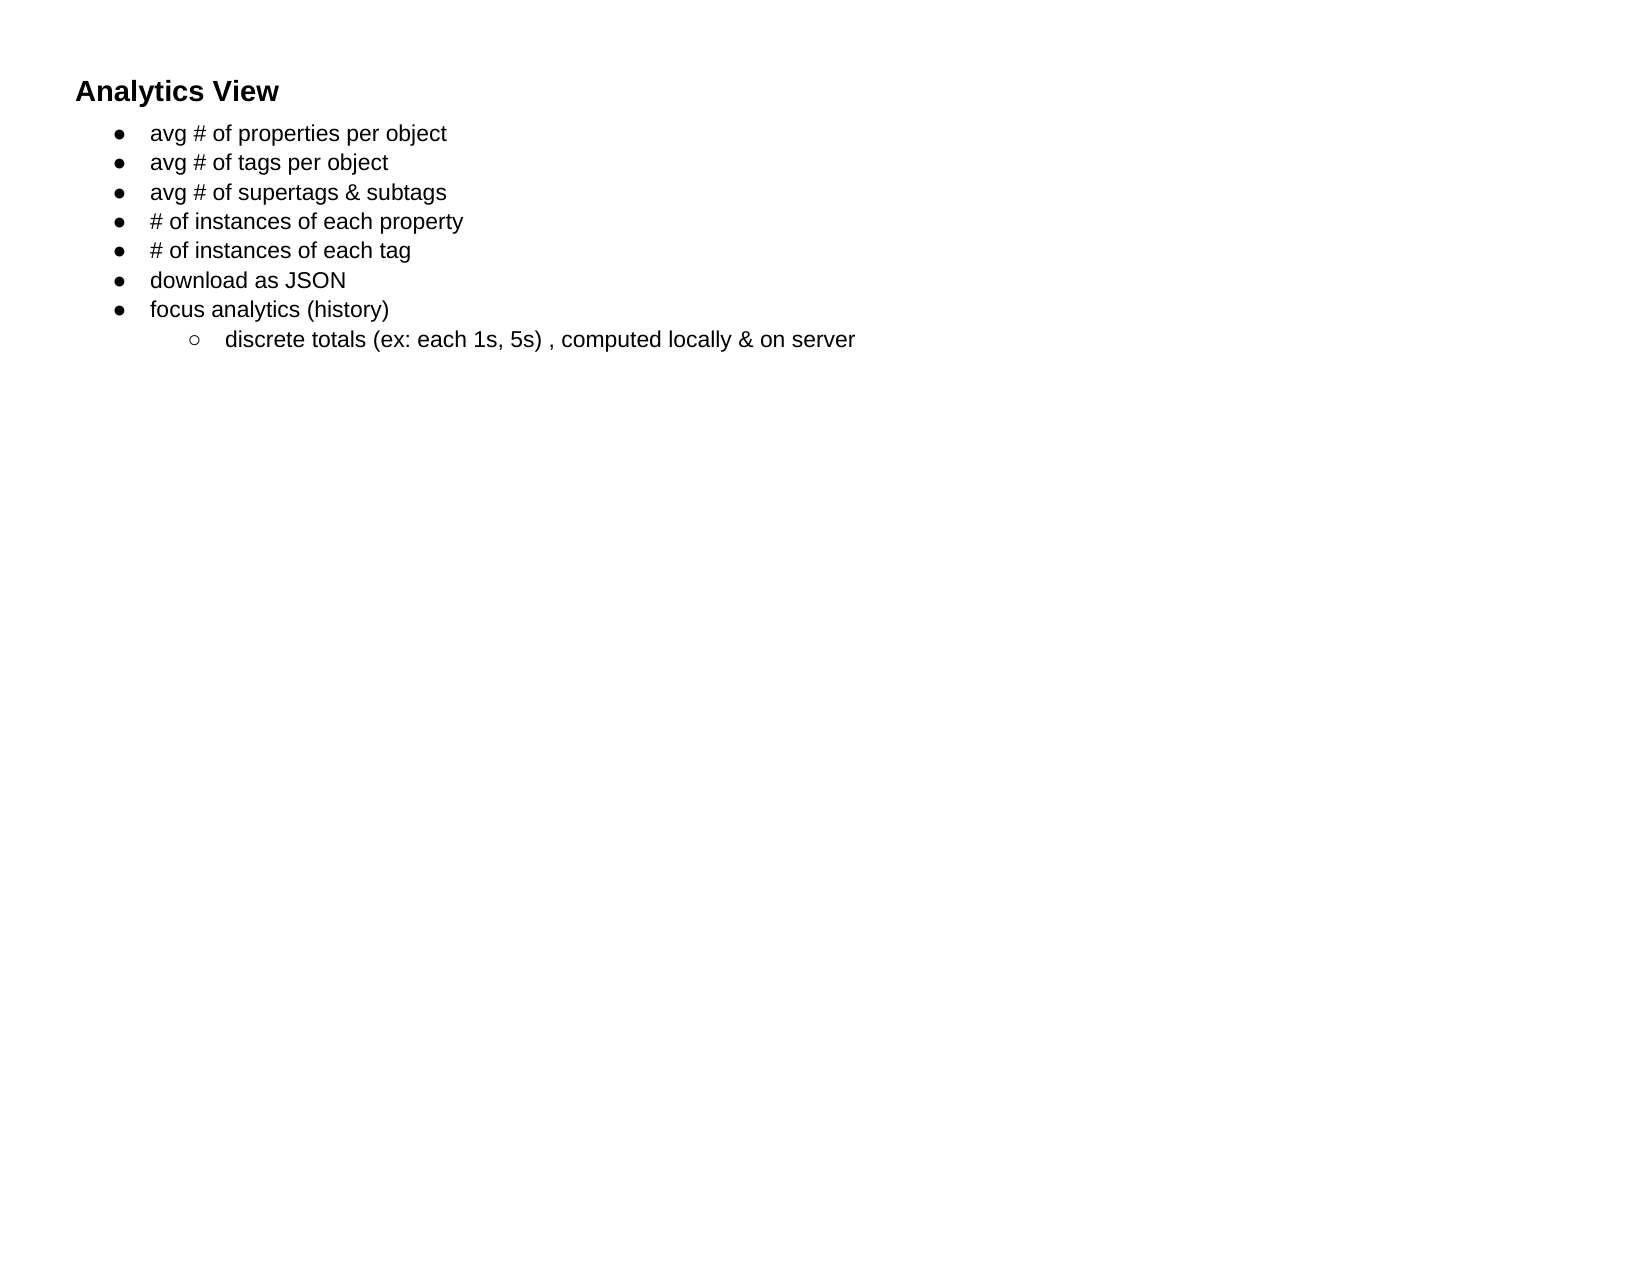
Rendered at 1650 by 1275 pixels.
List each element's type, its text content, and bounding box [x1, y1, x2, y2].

list avg # of supertags & subtags [112, 179, 1312, 205]
list avg # of properties per object [112, 121, 1312, 146]
list # of instances of each tag [112, 238, 1312, 264]
list download as JSON [112, 268, 1312, 293]
list focus analytics (history) [112, 297, 1312, 323]
list # of instances of each property [112, 209, 1312, 234]
list discrete totals (ex: each 1s, 5s) , computed locally & on server [187, 326, 1312, 352]
list avg # of tags per object [112, 150, 1312, 176]
subtitle Analytics View [75, 75, 1312, 108]
